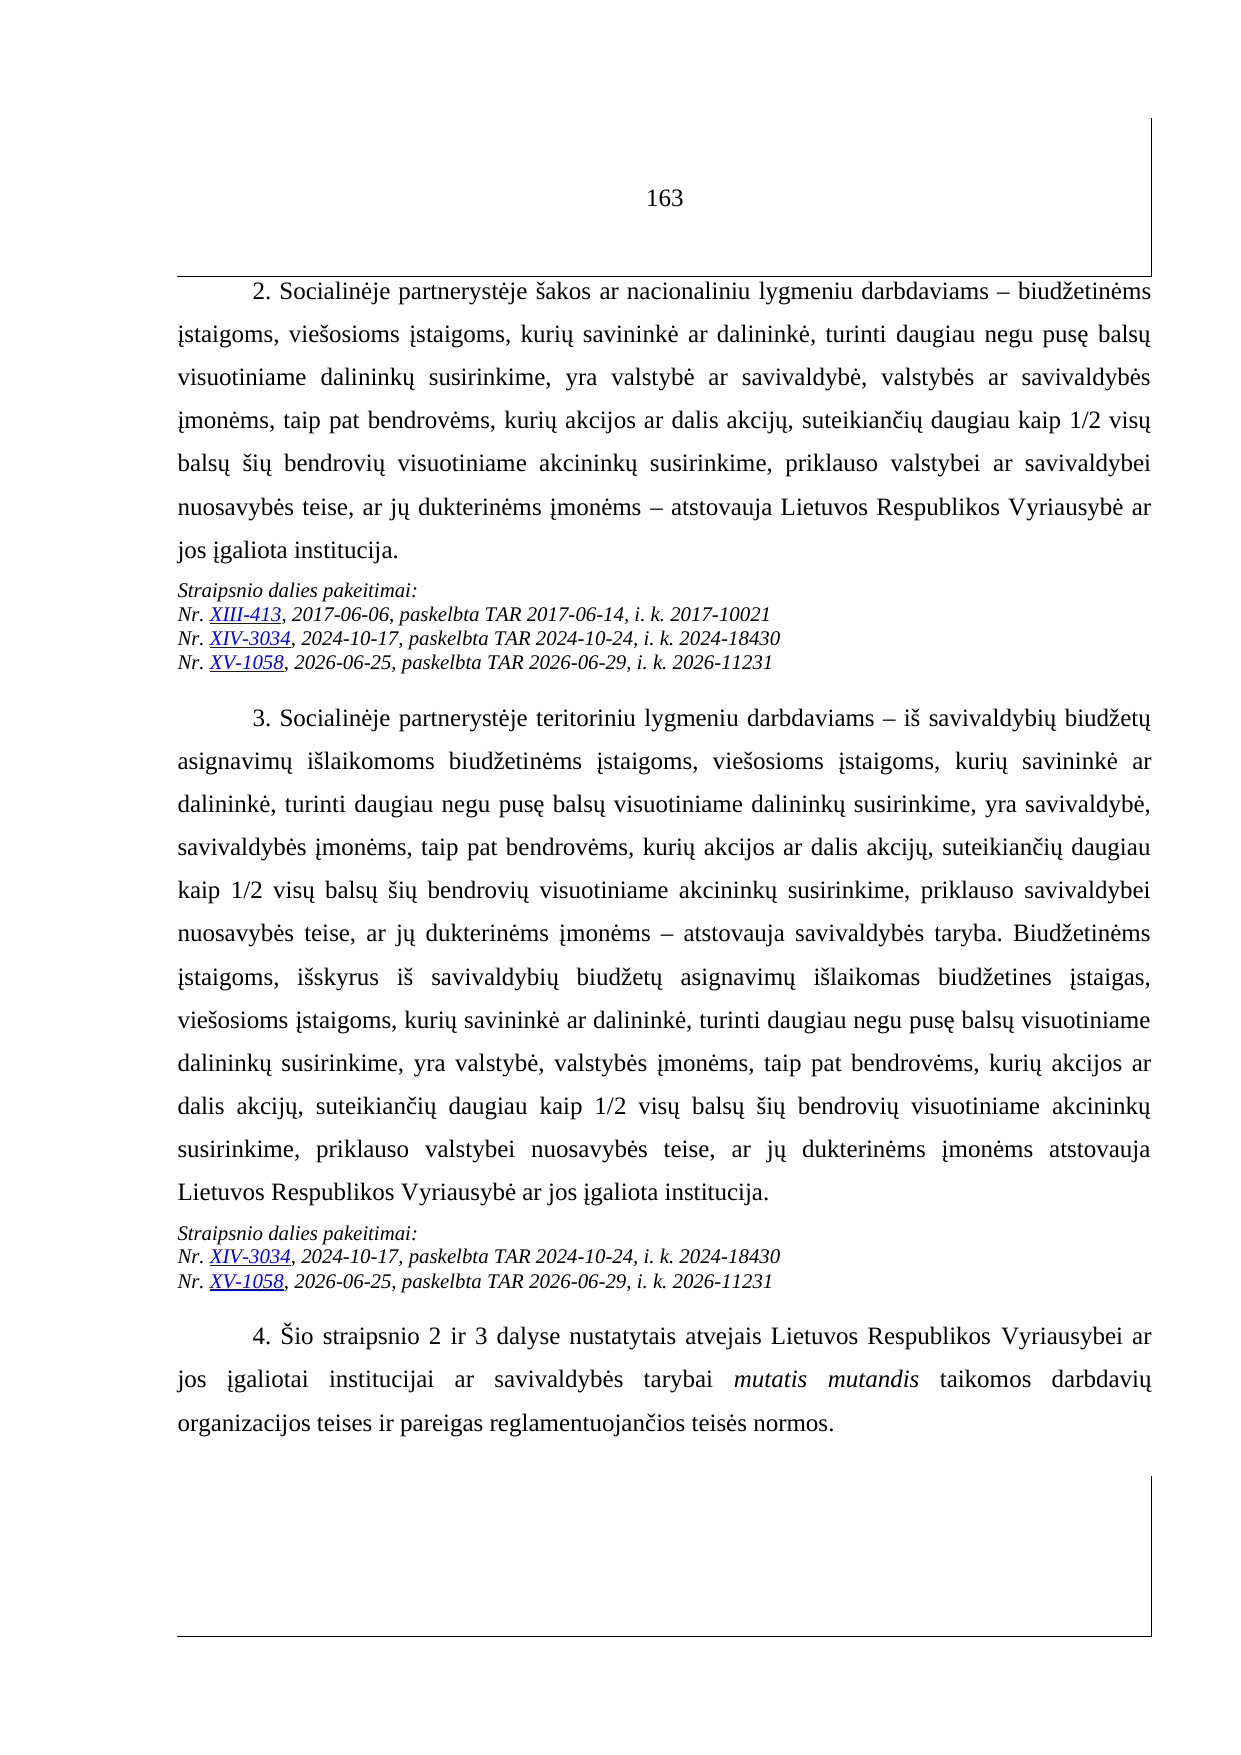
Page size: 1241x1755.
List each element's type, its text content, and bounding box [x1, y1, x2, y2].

text Nr. XV-1058, 2026-06-25, paskelbta TAR 2026-06-29, i. k. 2026-11231 [177, 650, 1152, 674]
text 3. Socialinėje partnerystėje teritoriniu lygmeniu darbdaviams – iš savivaldybių biudžetų asignavimų išlaikomoms biudžetinėms įstaigoms, viešosioms įstaigoms, kurių savininkė ar dalininkė, turinti daugiau negu pusę balsų visuotiniame dalininkų susirinkime, yra savivaldybė, savivaldybės įmonėms, taip pat bendrovėms, kurių akcijos ar dalis akcijų, suteikiančių daugiau kaip 1/2 visų balsų šių bendrovių visuotiniame akcininkų susirinkime, priklauso savivaldybei nuosavybės teise, ar jų dukterinėms įmonėms – atstovauja savivaldybės taryba. Biudžetinėms įstaigoms, išskyrus iš savivaldybių biudžetų asignavimų išlaikomas biudžetines įstaigas, viešosioms įstaigoms, kurių savininkė ar dalininkė, turinti daugiau negu pusę balsų visuotiniame dalininkų susirinkime, yra valstybė, valstybės įmonėms, taip pat bendrovėms, kurių akcijos ar dalis akcijų, suteikiančių daugiau kaip 1/2 visų balsų šių bendrovių visuotiniame akcininkų susirinkime, priklauso valstybei nuosavybės teise, ar jų dukterinėms įmonėms atstovauja Lietuvos Respublikos Vyriausybė ar jos įgaliota institucija. [177, 703, 1152, 1206]
text Straipsnio dalies pakeitimai: [177, 578, 1152, 602]
text Nr. XIII-413, 2017-06-06, paskelbta TAR 2017-06-14, i. k. 2017-10021 [177, 602, 1152, 626]
text 2. Socialinėje partnerystėje šakos ar nacionaliniu lygmeniu darbdaviams – biudžetinėms įstaigoms, viešosioms įstaigoms, kurių savininkė ar dalininkė, turinti daugiau negu pusę balsų visuotiniame dalininkų susirinkime, yra valstybė ar savivaldybė, valstybės ar savivaldybės įmonėms, taip pat bendrovėms, kurių akcijos ar dalis akcijų, suteikiančių daugiau kaip 1/2 visų balsų šių bendrovių visuotiniame akcininkų susirinkime, priklauso valstybei ar savivaldybei nuosavybės teise, ar jų dukterinėms įmonėms – atstovauja Lietuvos Respublikos Vyriausybė ar jos įgaliota institucija. [177, 276, 1152, 563]
text 4. Šio straipsnio 2 ir 3 dalyse nustatytais atvejais Lietuvos Respublikos Vyriausybei ar jos įgaliotai institucijai ar savivaldybės tarybai mutatis mutandis taikomos darbdavių organizacijos teises ir pareigas reglamentuojančios teisės normos. [177, 1321, 1152, 1436]
text Nr. XIV-3034, 2024-10-17, paskelbta TAR 2024-10-24, i. k. 2024-18430 [177, 1244, 1152, 1268]
text Straipsnio dalies pakeitimai: [177, 1220, 1152, 1244]
text Nr. XV-1058, 2026-06-25, paskelbta TAR 2026-06-29, i. k. 2026-11231 [177, 1268, 1152, 1293]
text Nr. XIV-3034, 2024-10-17, paskelbta TAR 2024-10-24, i. k. 2024-18430 [177, 626, 1152, 650]
